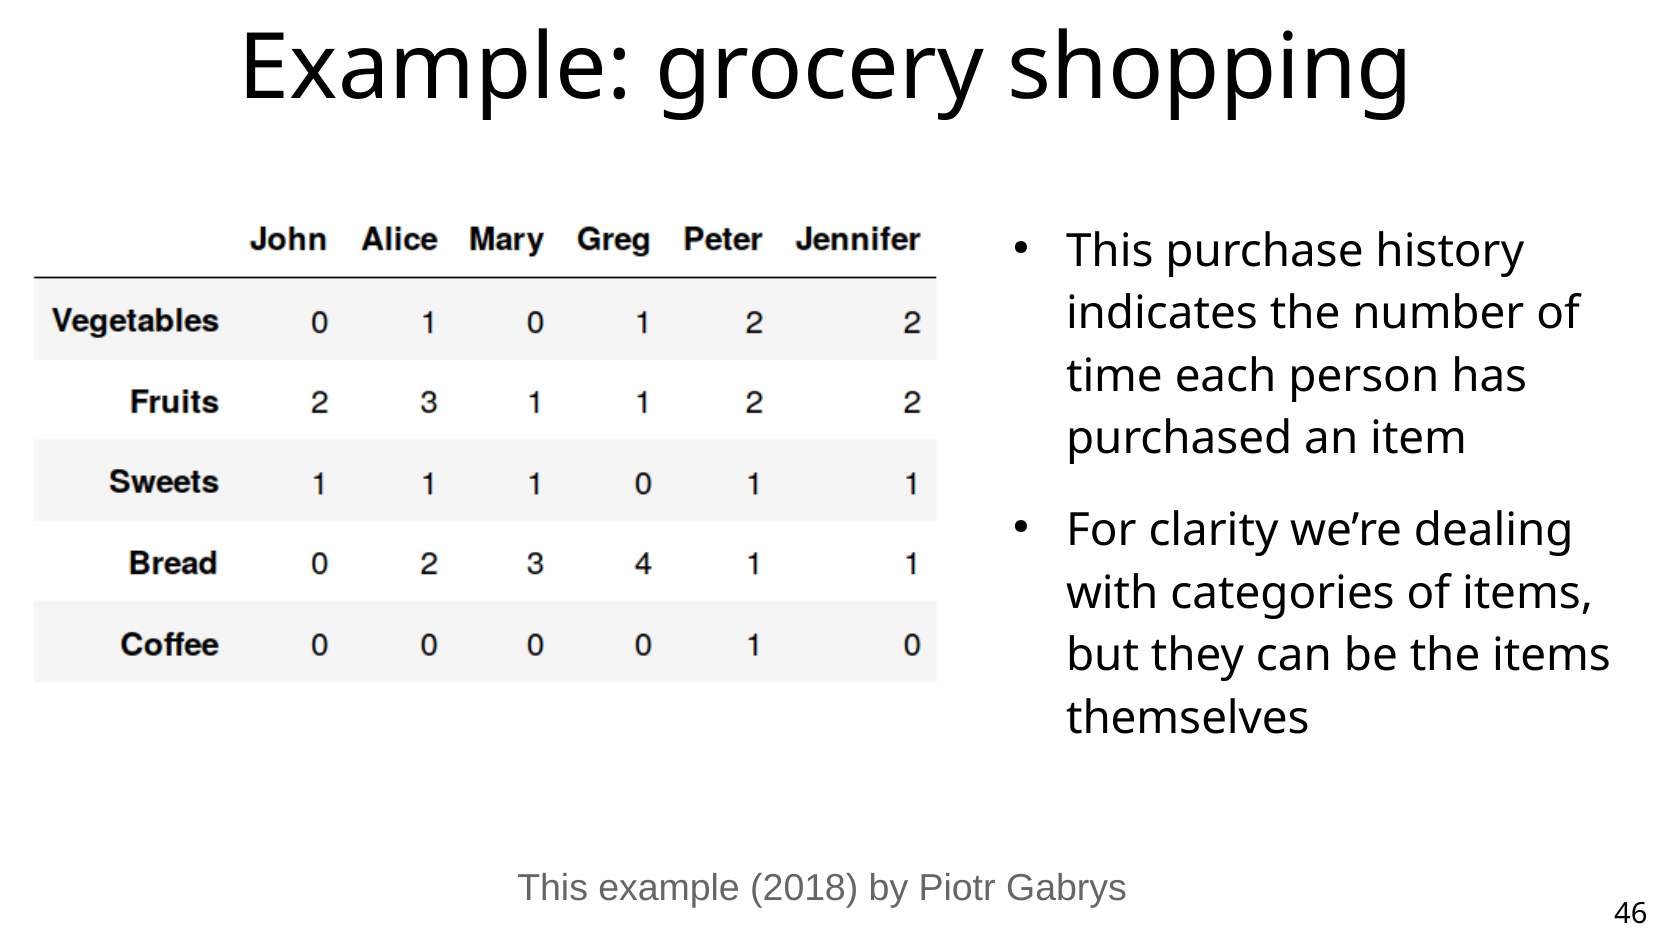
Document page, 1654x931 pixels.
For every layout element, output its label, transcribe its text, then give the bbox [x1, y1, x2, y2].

text_box This example (2018) by Piotr Gabrys [8, 859, 1647, 926]
title Example: grocery shopping [82, 1, 1571, 125]
list This purchase history indicates the number of time each person has purchased an item For clarity we’re dealing with categories of items, but they can be the items themselves [995, 217, 1619, 826]
picture [25, 194, 949, 695]
